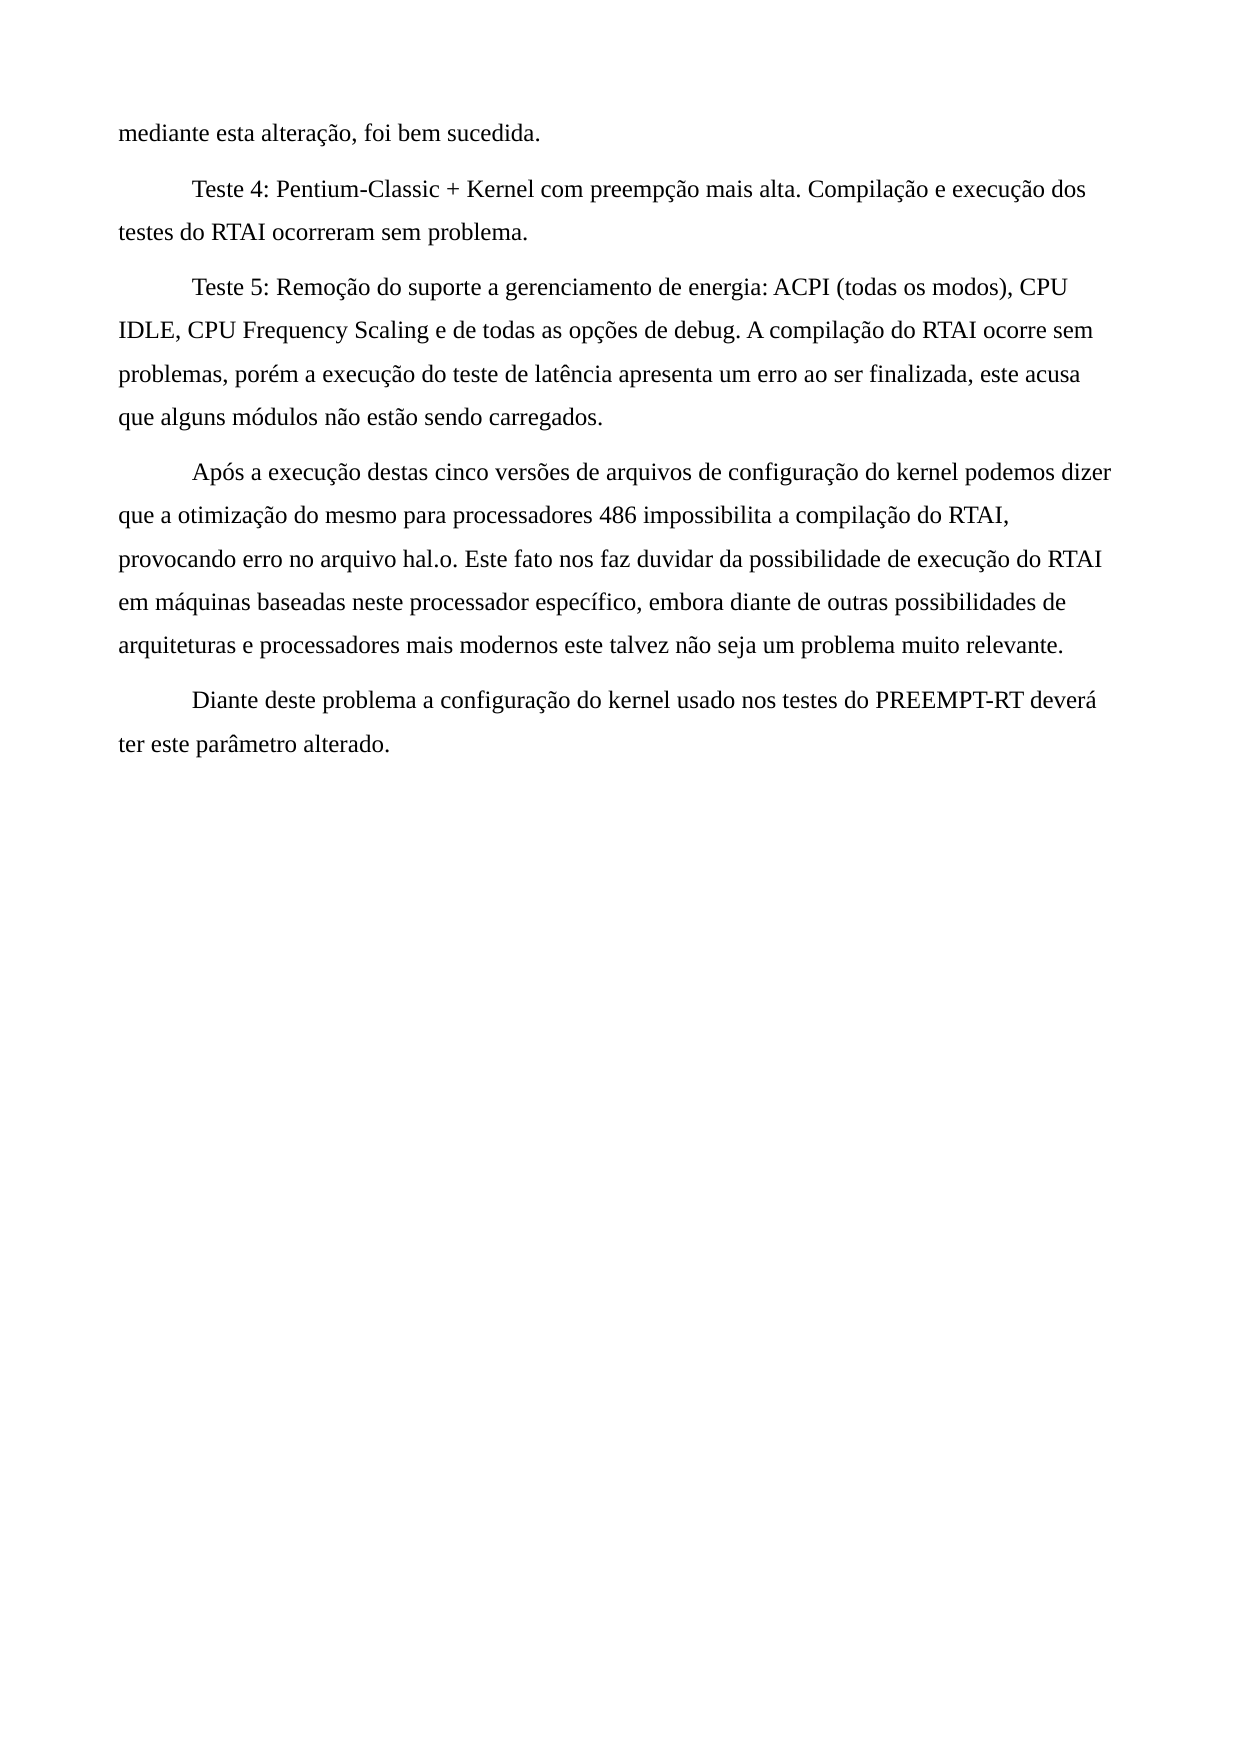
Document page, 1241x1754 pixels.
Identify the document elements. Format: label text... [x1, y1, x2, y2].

text Teste 5: Remoção do suporte a gerenciamento de energia: ACPI (todas os modos), CPU IDLE, CPU Frequency Scaling e de todas as opções de debug. A compilação do RTAI ocorre sem problemas, porém a execução do teste de latência apresenta um erro ao ser finalizada, este acusa que alguns módulos não estão sendo carregados. [118, 272, 1122, 431]
text Após a execução destas cinco versões de arquivos de configuração do kernel podemos dizer que a otimização do mesmo para processadores 486 impossibilita a compilação do RTAI, provocando erro no arquivo hal.o. Este fato nos faz duvidar da possibilidade de execução do RTAI em máquinas baseadas neste processador específico, embora diante de outras possibilidades de arquiteturas e processadores mais modernos este talvez não seja um problema muito relevante. [118, 457, 1122, 659]
text Diante deste problema a configuração do kernel usado nos testes do PREEMPT-RT deverá ter este parâmetro alterado. [118, 686, 1122, 757]
text Teste 4: Pentium-Classic + Kernel com preempção mais alta. Compilação e execução dos testes do RTAI ocorreram sem problema. [118, 174, 1122, 246]
text mediante esta alteração, foi bem sucedida. [118, 118, 1122, 147]
